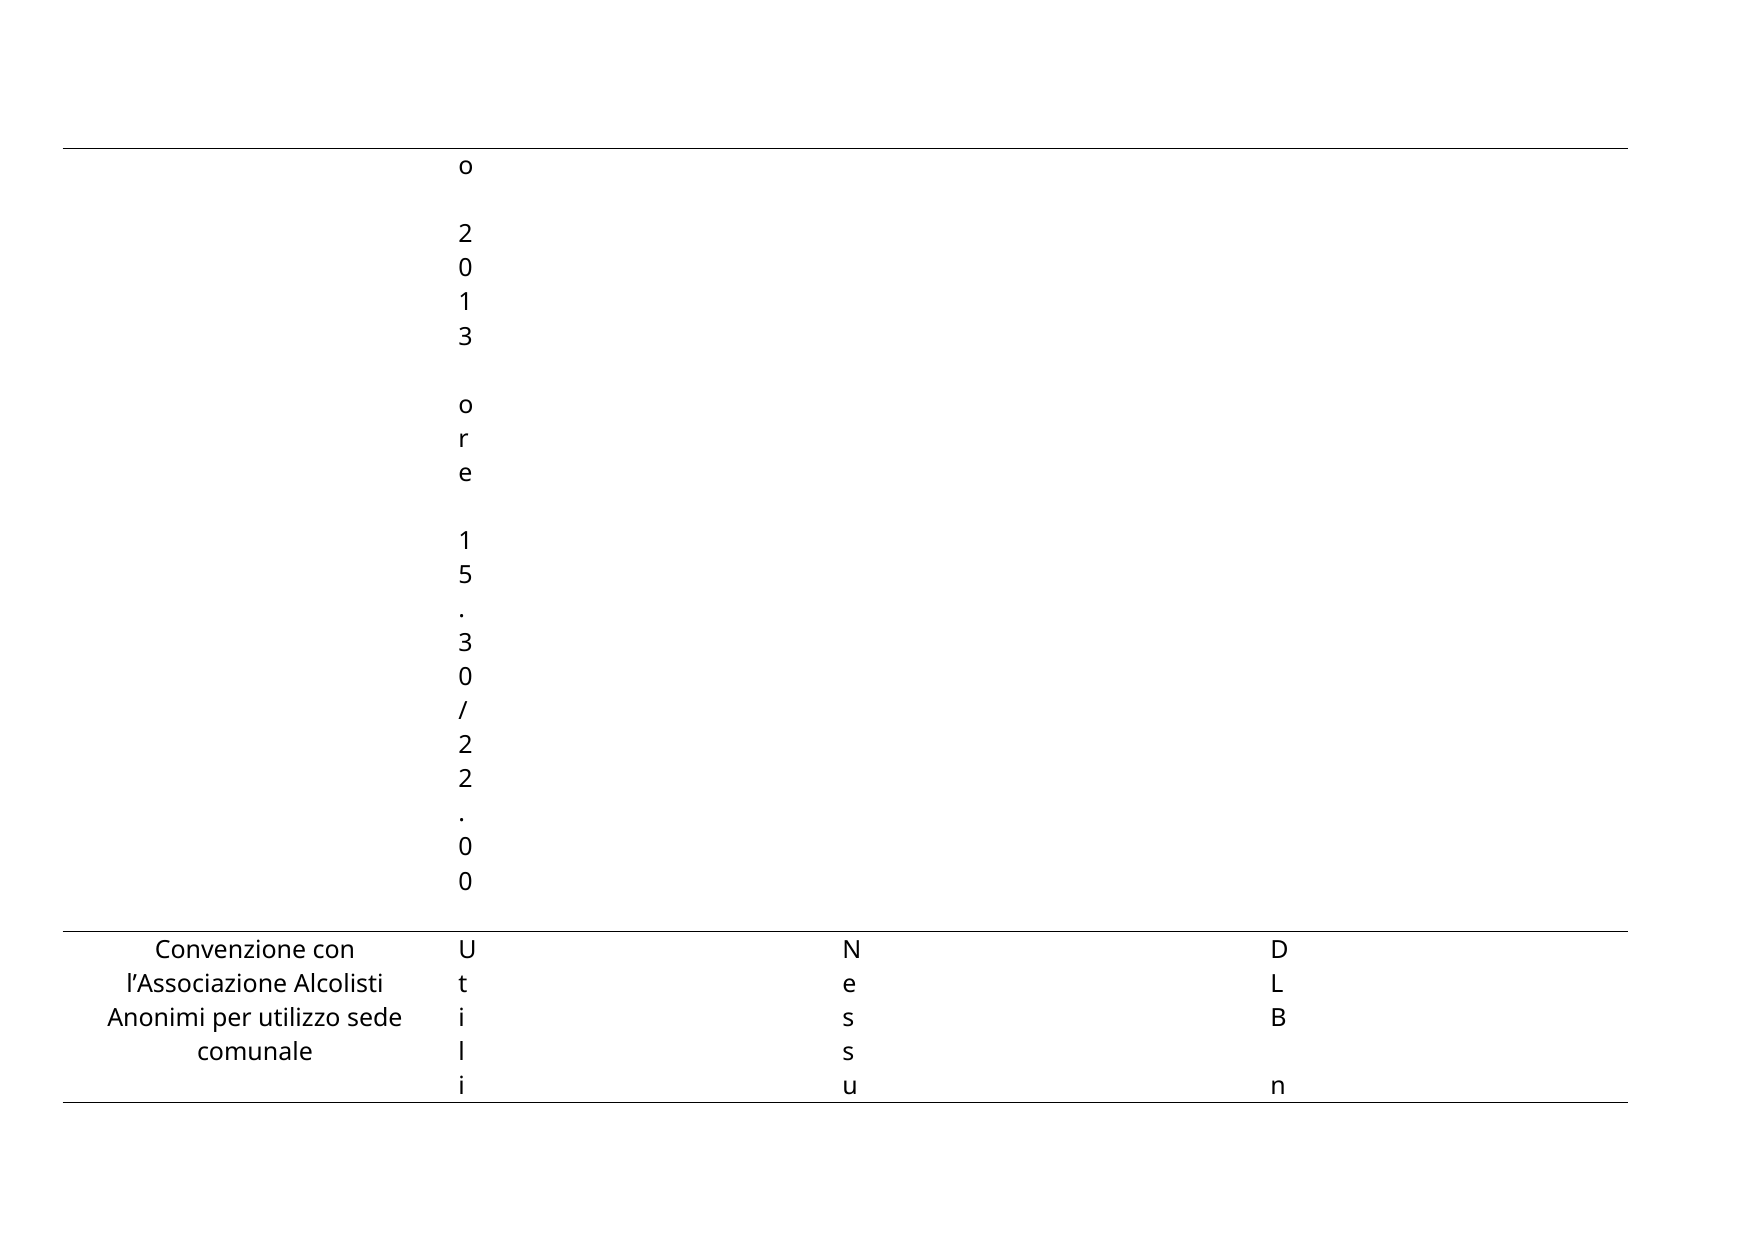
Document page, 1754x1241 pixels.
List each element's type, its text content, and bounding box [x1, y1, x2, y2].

table_cell [1259, 149, 1628, 931]
table_cell DLB n [1259, 932, 1628, 1102]
table_cell Utili [447, 932, 831, 1102]
table_cell [63, 149, 447, 931]
table_cell Convenzione con l’Associazione Alcolisti Anonimi per utilizzo sede comunale [63, 932, 447, 1102]
table_cell o 2013 ore 15.30/22.00 [447, 149, 831, 931]
table_cell Nessu [831, 932, 1259, 1102]
table_cell [831, 149, 1259, 931]
